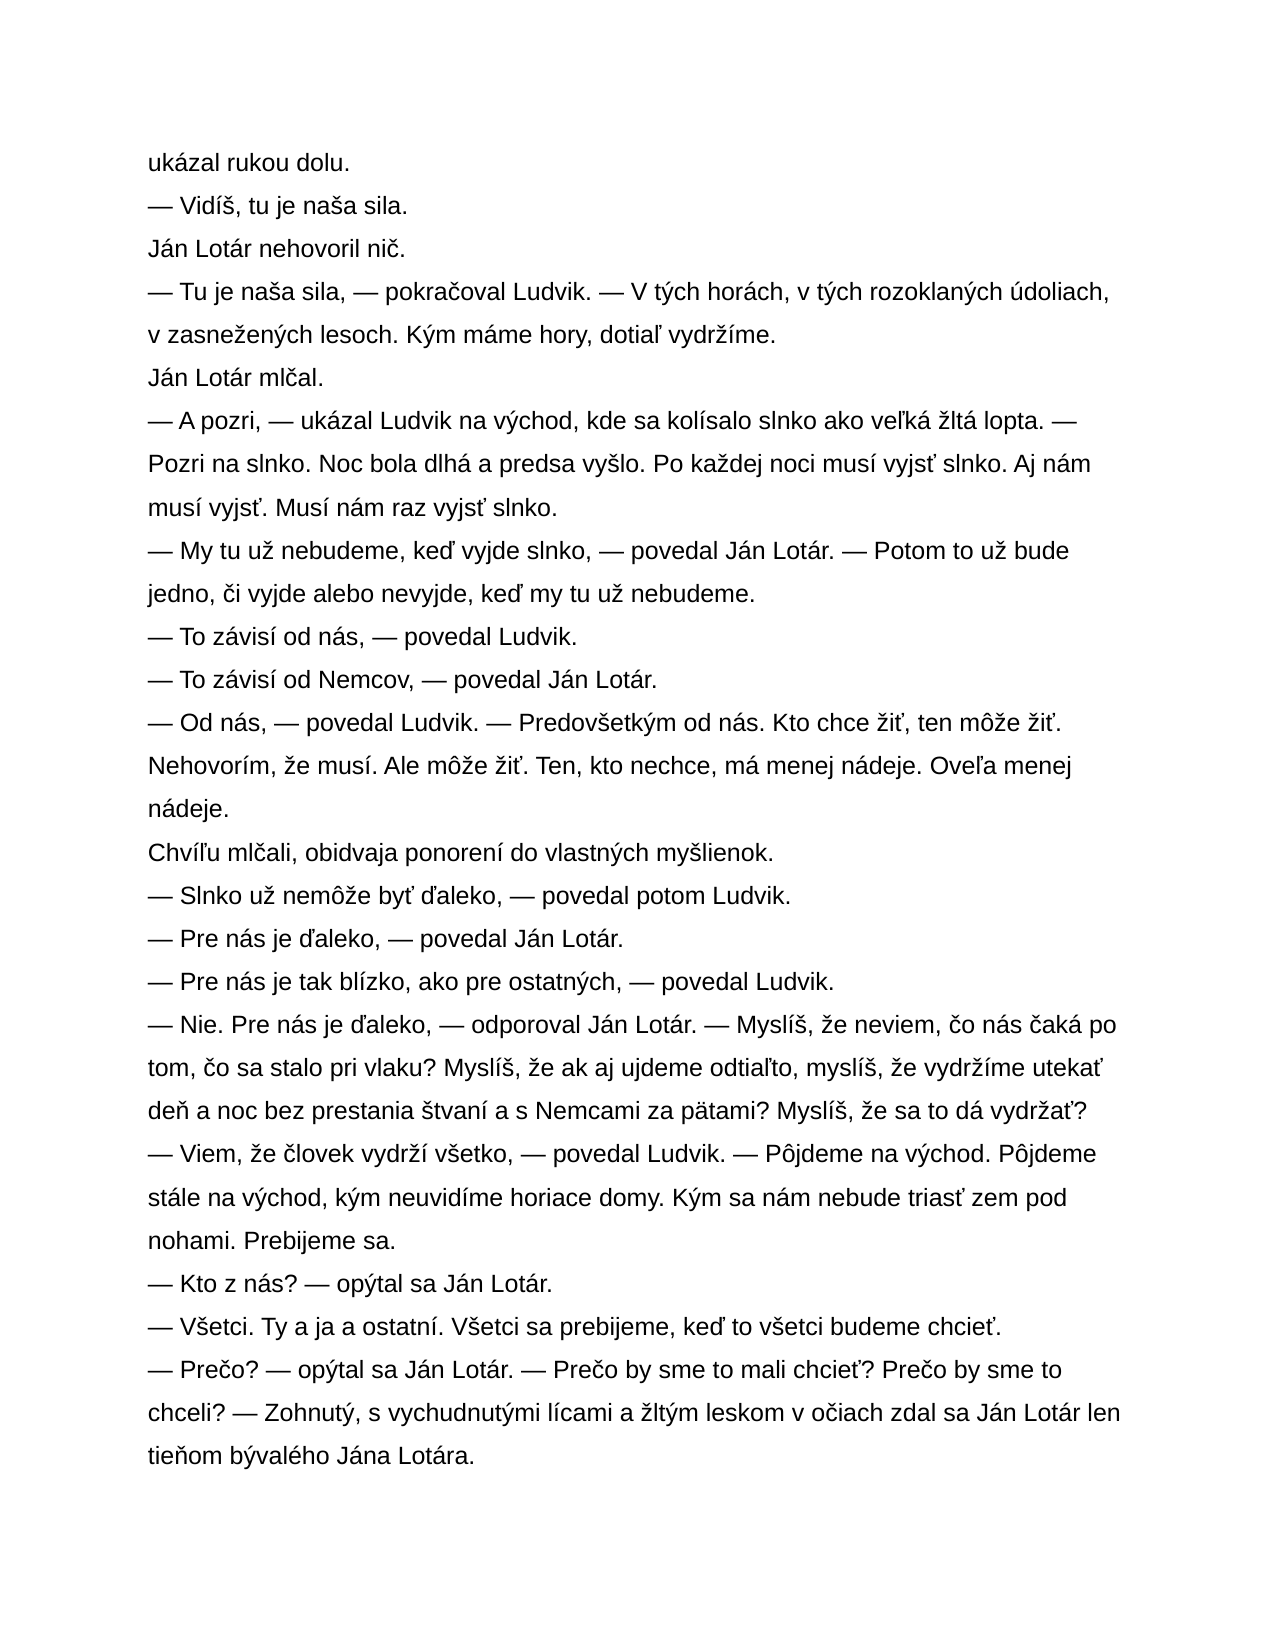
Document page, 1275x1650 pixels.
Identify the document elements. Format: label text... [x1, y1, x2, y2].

text — A pozri, — ukázal Ludvik na východ, kde sa kolísalo slnko ako veľká žltá lopta. — Pozri na slnko. Noc bola dlhá a predsa vyšlo. Po každej noci musí vyjsť slnko. Aj nám musí vyjsť. Musí nám raz vyjsť slnko. [148, 406, 1127, 521]
text ukázal rukou dolu. [148, 148, 1127, 176]
text — Kto z nás? — opýtal sa Ján Lotár. [148, 1269, 1127, 1298]
text Ján Lotár mlčal. [148, 363, 1127, 392]
text Chvíľu mlčali, obidvaja ponorení do vlastných myšlienok. [148, 838, 1127, 866]
text — Od nás, — povedal Ludvik. — Predovšetkým od nás. Kto chce žiť, ten môže žiť. Nehovorím, že musí. Ale môže žiť. Ten, kto nechce, má menej nádeje. Oveľa menej nádeje. [148, 708, 1127, 823]
text — Pre nás je ďaleko, — povedal Ján Lotár. [148, 924, 1127, 953]
text — Prečo? — opýtal sa Ján Lotár. — Prečo by sme to mali chcieť? Prečo by sme to chceli? — Zohnutý, s vychudnutými lícami a žltým leskom v očiach zdal sa Ján Lotár len tieňom bývalého Jána Lotára. [148, 1355, 1127, 1470]
text Ján Lotár nehovoril nič. [148, 234, 1127, 263]
text — My tu už nebudeme, keď vyjde slnko, — povedal Ján Lotár. — Potom to už bude jedno, či vyjde alebo nevyjde, keď my tu už nebudeme. [148, 536, 1127, 608]
text — Všetci. Ty a ja a ostatní. Všetci sa prebijeme, keď to všetci budeme chcieť. [148, 1312, 1127, 1341]
text — Tu je naša sila, — pokračoval Ludvik. — V tých horách, v tých rozoklaných údoliach, v zasnežených lesoch. Kým máme hory, dotiaľ vydržíme. [148, 277, 1127, 349]
text — Vidíš, tu je naša sila. [148, 191, 1127, 219]
text — Pre nás je tak blízko, ako pre ostatných, — povedal Ludvik. [148, 967, 1127, 996]
text — Slnko už nemôže byť ďaleko, — povedal potom Ludvik. [148, 881, 1127, 909]
text — To závisí od Nemcov, — povedal Ján Lotár. [148, 665, 1127, 694]
text — To závisí od nás, — povedal Ludvik. [148, 622, 1127, 651]
text — Viem, že človek vydrží všetko, — povedal Ludvik. — Pôjdeme na východ. Pôjdeme stále na východ, kým neuvidíme horiace domy. Kým sa nám nebude triasť zem pod nohami. Prebijeme sa. [148, 1139, 1127, 1254]
text — Nie. Pre nás je ďaleko, — odporoval Ján Lotár. — Myslíš, že neviem, čo nás čaká po tom, čo sa stalo pri vlaku? Myslíš, že ak aj ujdeme odtiaľto, myslíš, že vydržíme utekať deň a noc bez prestania štvaní a s Nemcami za pätami? Myslíš, že sa to dá vydržať? [148, 1010, 1127, 1125]
